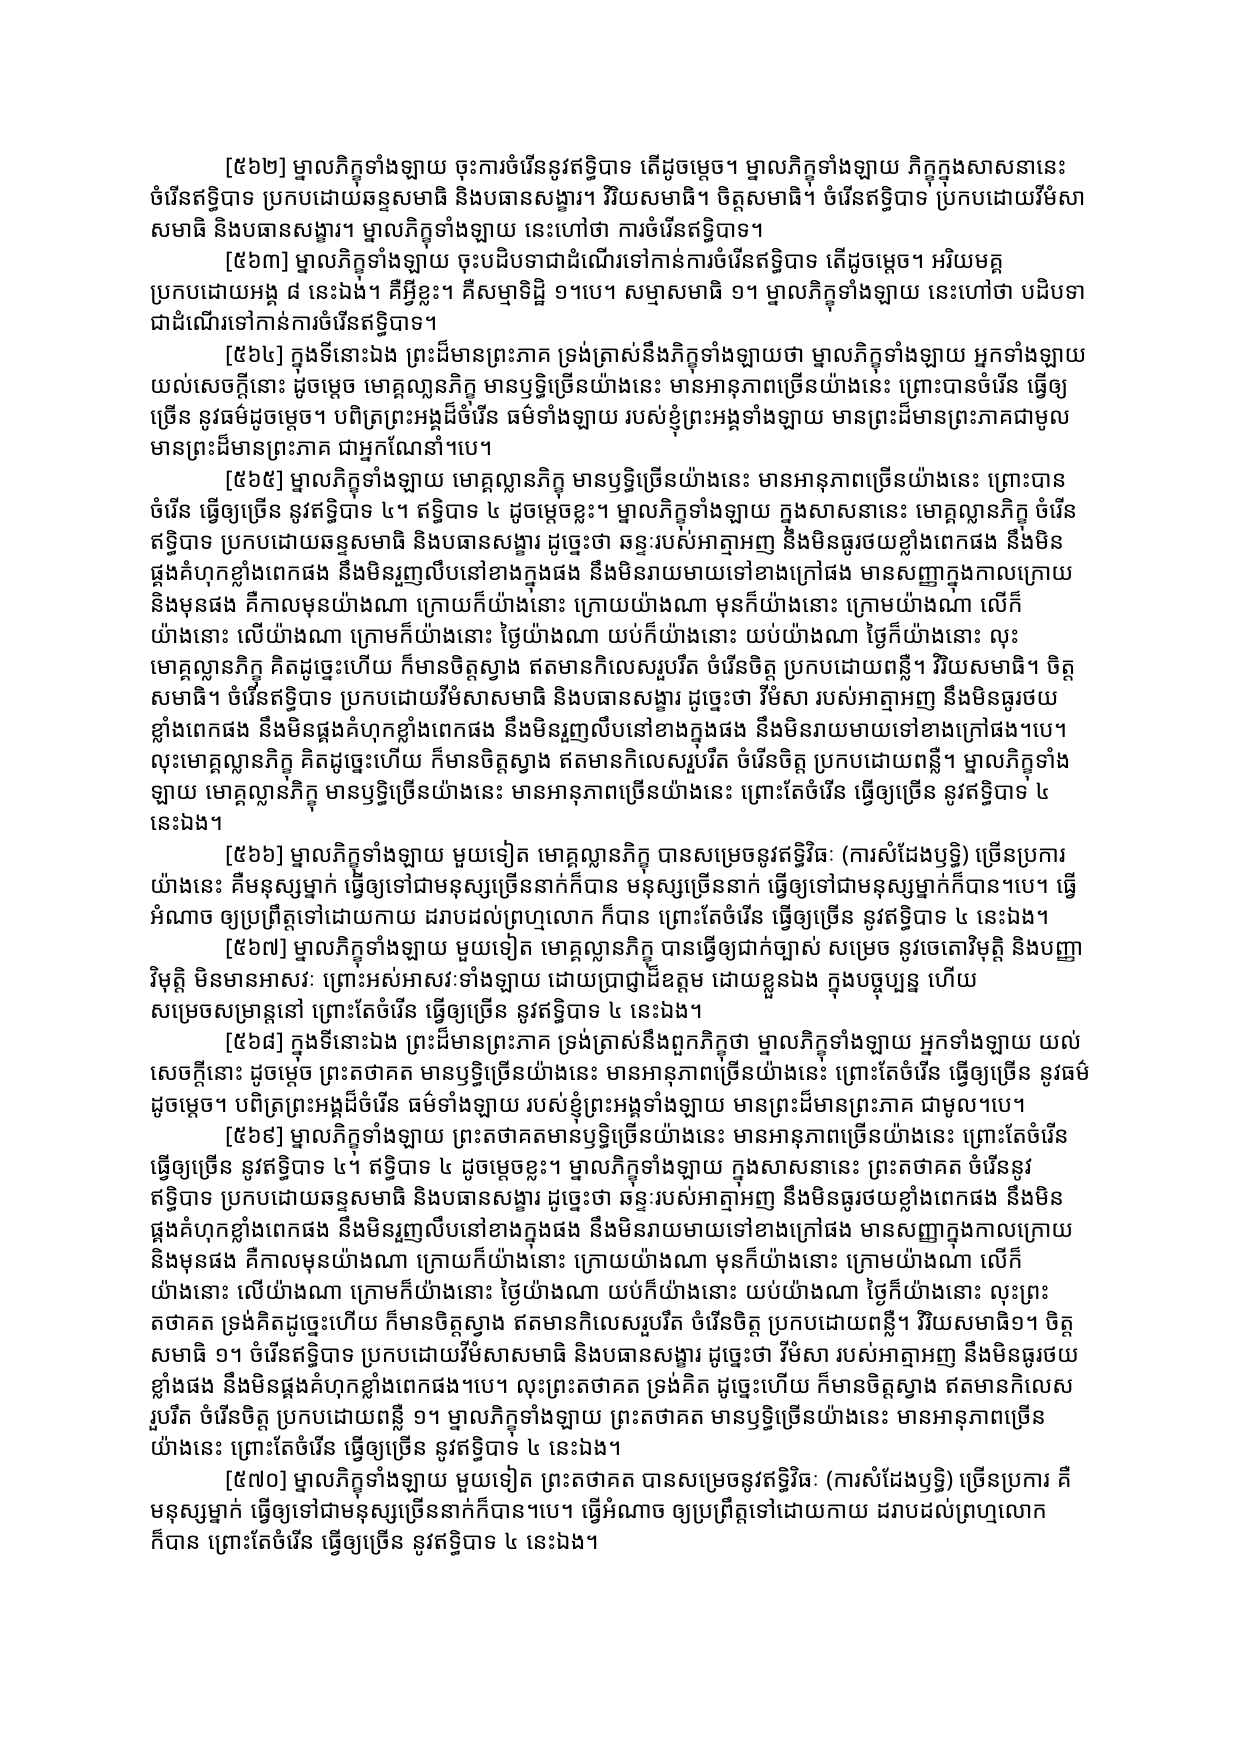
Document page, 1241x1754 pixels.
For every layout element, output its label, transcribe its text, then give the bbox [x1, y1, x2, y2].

text [៥៦៤] ក្នុងទីនោះឯង ព្រះដ៏មានព្រះភាគ ទ្រង់ត្រាស់នឹងភិក្ខុទាំងឡាយ​ថា ម្នាលភិក្ខុ​ទាំងឡាយ អ្នកទាំងឡាយ យល់សេចក្តីនោះ ដូចម្តេច មោគ្គលា្លនភិក្ខុ មានឫទ្ធិច្រើនយ៉ាងនេះ មានអានុភាពច្រើនយ៉ាងនេះ ព្រោះបានចំរើន ធ្វើឲ្យច្រើន នូវធម៌ដូចម្តេច។ បពិត្រព្រះអង្គ​ដ៏ចំរើន ធម៌​ទាំងឡាយ របស់ខ្ញុំព្រះអង្គទាំងឡាយ មានព្រះដ៏មានព្រះភាគជាមូល មានព្រះ​ដ៏មានព្រះភាគ ជាអ្នកណែនាំ។បេ។ [150, 337, 1090, 462]
text [៥៦៧] ម្នាលភិក្ខុទាំងឡាយ មួយទៀត មោគ្គល្លានភិក្ខុ បានធ្វើឲ្យជាក់​ច្បាស់ សម្រេច នូវចេតោវិមុត្តិ និងបញ្ញាវិមុត្តិ មិនមានអាសវៈ ព្រោះអស់អាសវៈទាំងឡាយ ​ដោយប្រាជ្ញាដ៏ឧត្តម ដោយខ្លួនឯង ក្នុងបច្ចុប្បន្ន ហើយសម្រេចសម្រាន្តនៅ ព្រោះតែចំរើន ធ្វើឲ្យច្រើន នូវឥទ្ធិបាទ ៤ នេះឯង។ [150, 931, 1090, 1025]
text [៥៦២] ម្នាលភិក្ខុទាំងឡាយ ចុះការចំរើននូវឥទ្ធិបាទ​ តើដូចម្តេច។ ម្នាលភិក្ខុទាំងឡាយ ភិក្ខុក្នុងសាសនានេះ ចំរើនឥទ្ធិបាទ ប្រកបដោយឆន្ទ​សមាធិ និងបធានសង្ខារ​។ វិរិយសមាធិ។ ចិត្តសមាធិ។ ចំរើនឥទ្ធិបាទ ប្រកបដោយវីមំសាសមាធិ និងបធានសង្ខារ។ ម្នាលភិក្ខុទាំងឡាយ នេះហៅ​ថា ការចំរើនឥទ្ធិបាទ។ [150, 150, 1090, 244]
text [៥៦៩] ម្នាលភិក្ខុទាំងឡាយ ព្រះតថាគតមានឫទ្ធិច្រើនយ៉ាងនេះ មានអានុភាព​ច្រើនយ៉ាងនេះ ព្រោះតែចំរើន ធ្វើឲ្យច្រើន នូវឥទ្ធិបាទ ៤។ ឥទ្ធិបាទ ៤ ដូចម្តេចខ្លះ។ ម្នាលភិក្ខុទាំងឡាយ ក្នុងសាសនានេះ ព្រះតថាគត ​ចំរើននូវឥទ្ធិបាទ ប្រកបដោយ​ឆន្ទសមាធិ និងបធានសង្ខារ ដូច្នេះថា ឆន្ទៈ​របស់អាត្មាអញ នឹងមិនធូរថយខ្លាំងពេកផង នឹងមិនផ្គងគំហុក​ខ្លាំងពេក​ផង នឹងមិនរួញលឹបនៅខាងក្នុងផង នឹងមិនរាយមាយទៅខាងក្រៅផង មានសញ្ញាក្នុងកាលក្រោយ និងមុនផង គឺកាលមុនយ៉ាងណា ក្រោយក៏​យ៉ាងនោះ ក្រោយយ៉ាង​ណា មុនក៏យ៉ាងនោះ ក្រោមយ៉ាងណា លើក៏យ៉ាងនោះ លើយ៉ាងណា ក្រោមក៏​យ៉ាង​នោះ ថ្ងៃយ៉ាងណា យប់ក៏យ៉ាងនោះ យប់យ៉ាងណា ថ្ងៃក៏យ៉ាងនោះ លុះព្រះតថាគត ​ទ្រង់គិត​​ដូច្នេះ​ហើយ ក៏មានចិត្តស្វាង ឥតមានកិលេសរួបរឹត ចំរើនចិត្ត ប្រកបដោយ​ពន្លឺ។ វិរិយសមាធិ​១​។ ចិត្តសមាធិ ១។ ចំរើនឥទ្ធិបាទ​ ប្រកបដោយវីមំសា​សមាធិ និងបធានសង្ខារ ដូច្នេះថា វីមំសា របស់អាត្មាអញ នឹងមិនធូរថយខ្លាំង​ផង នឹងមិនផ្គងគំហុកខ្លាំងពេកផង។បេ។ លុះព្រះតថាគត ទ្រង់គិត ដូច្នេះ​ហើយ ក៏មានចិត្តស្វាង​ ឥតមានកិលេសរួបរឹត ចំរើនចិត្ត ប្រកប​ដោយពន្លឺ ១។ ម្នាលភិក្ខុទាំងឡាយ ព្រះតថាគត មានឫទ្ធិច្រើនយ៉ាងនេះ មានអានុភាពច្រើន​យ៉ាងនេះ ព្រោះតែចំរើន ធ្វើឲ្យច្រើន នូវឥទ្ធិបាទ ៤ នេះឯង។ [150, 1119, 1090, 1462]
text [៥៦៦] ម្នាលភិក្ខុទាំងឡាយ មួយទៀត មោគ្គល្លានភិក្ខុ បានសម្រេចនូវ​ឥទ្ធិវិធៈ (ការសំដែង​ឫទ្ធិ) ច្រើនប្រការយ៉ាងនេះ គឺមនុស្សម្នាក់ ធ្វើឲ្យទៅជា​មនុស្សច្រើននាក់ក៏បាន មនុស្សច្រើននាក់ ធ្វើឲ្យទៅជាមនុស្សម្នាក់ក៏បាន​។បេ។ ធ្វើអំណាច ឲ្យប្រព្រឹត្តទៅដោយកាយ ដរាបដល់​ព្រហ្មលោក ក៏បាន ព្រោះតែចំរើន ធ្វើឲ្យច្រើន នូវឥទ្ធិបាទ ៤ នេះឯង។ [150, 837, 1090, 931]
text [៥៦៥] ម្នាលភិក្ខុទាំងឡាយ មោគ្គល្លានភិក្ខុ មានឫទ្ធិច្រើនយ៉ាងនេះ មានអានុភាពច្រើន​យ៉ាងនេះ ព្រោះបានចំរើន ធ្វើឲ្យច្រើន នូវឥទ្ធិបាទ ៤។ ឥទ្ធិបាទ ៤ ដូចម្តេចខ្លះ។ ម្នាលភិក្ខុ​ទាំងឡាយ ក្នុង​សាសនា​នេះ មោគ្គល្លានភិក្ខុ ចំរើនឥទ្ធិបាទ ប្រកបដោយឆន្ទសមាធិ និង​បធានសង្ខារ​ ដូច្នេះថា ឆន្ទៈរបស់អាត្មាអញ នឹងមិនធូរថយខ្លាំងពេកផង នឹង​មិនផ្គងគំហុក​ខ្លាំងពេក​ផង នឹងមិនរួញលឹបនៅខាងក្នុងផង នឹងមិនរាយមាយ​ទៅខាង​ក្រៅ​ផង មានសញ្ញា​ក្នុងកាលក្រោយ និងមុនផង គឺកាលមុនយ៉ាងណា ក្រោយក៏យ៉ាងនោះ ក្រោយយ៉ាងណា មុនក៏យ៉ាងនោះ ក្រោមយ៉ាងណា លើក៏យ៉ាងនោះ លើយ៉ាងណា ក្រោមក៏យ៉ាងនោះ ថ្ងៃយ៉ាងណា យប់ក៏​យ៉ាងនោះ យប់យ៉ាងណា ថ្ងៃក៏យ៉ាងនោះ លុះមោគ្គល្លានភិក្ខុ គិតដូច្នេះ​ហើយ ក៏មានចិត្តស្វាង ឥតមានកិលេសរួបរឹត ចំរើនចិត្ត ប្រកបដោយពន្លឺ។ វិរិយ​សមាធិ។ ចិត្តសមាធិ។ ចំរើនឥទ្ធិបាទ ប្រកបដោយវីមំសាសមាធិ និង​បធានសង្ខារ ដូច្នេះថា វីមំសា របស់​អាត្មាអញ នឹងមិនធូរថយខ្លាំងពេកផង​ នឹងមិនផ្គងគំហុកខ្លាំងពេកផង នឹងមិនរួញលឹប​នៅ​ខាងក្នុងផង នឹងមិនរាយ​មាយទៅខាងក្រៅផង។បេ។ លុះមោគ្គល្លានភិក្ខុ គិតដូច្នេះហើយ ក៏មានចិត្ត​ស្វាង ឥតមានកិលេសរួបរឹត ចំរើនចិត្ត ប្រកបដោយពន្លឺ។ ម្នាលភិក្ខុ​ទាំង​ឡាយ មោគ្គល្លានភិក្ខុ​ មានឫទ្ធិច្រើនយ៉ាងនេះ មានអានុភាពច្រើនយ៉ាងនេះ ព្រោះតែចំរើន ធ្វើឲ្យ​ច្រើន នូវឥទ្ធិបាទ ៤ នេះឯង។ [150, 462, 1090, 837]
text [៥៦៨] ក្នុងទីនោះឯង ព្រះដ៏មានព្រះភាគ ទ្រង់ត្រាស់នឹងពួកភិក្ខុថា ម្នាលភិក្ខុទាំងឡាយ អ្នកទាំងឡាយ យល់សេចក្តីនោះ ដូចម្តេច ព្រះតថាគត​ មានឫទ្ធិច្រើនយ៉ាងនេះ មានអានុភាព​ច្រើនយ៉ាងនេះ ព្រោះតែចំរើន ធ្វើឲ្យ​ច្រើន នូវធម៌ដូចម្តេច។ បពិត្រព្រះអង្គដ៏ចំរើន ធម៌ទាំងឡាយ របស់ខ្ញុំព្រះ​អង្គទាំងឡាយ មានព្រះដ៏មានព្រះភាគ ជាមូល។បេ។ [150, 1025, 1090, 1119]
text [៥៦៣] ម្នាលភិក្ខុទាំងឡាយ​ ចុះបដិបទាជាដំណើរទៅកាន់ការចំរើន​ឥទ្ធិបាទ តើដូច​ម្តេច។ អរិយមគ្គ ប្រកបដោយអង្គ ៨ នេះឯង។ គឺអ្វីខ្លះ។ គឺ​សម្មាទិដ្ឋិ ១។បេ។ សម្មាសមាធិ ១។ ម្នាលភិក្ខុទាំងឡាយ នេះហៅថា បដិបទា ជាដំណើរទៅកាន់ការចំរើនឥទ្ធិបាទ។ [150, 244, 1090, 337]
text [៥៧០] ម្នាលភិក្ខុទាំងឡាយ មួយទៀត ព្រះតថាគត បានសម្រេចនូវ​ឥទ្ធិវិធៈ (ការសំដែងឫទ្ធិ) ច្រើនប្រការ គឺមនុស្សម្នាក់ ធ្វើឲ្យទៅជាមនុស្ស​ច្រើននាក់ក៏បាន។បេ។ ធ្វើ​អំណាច ឲ្យប្រព្រឹត្តទៅដោយកាយ ដរាបដល់ព្រហ្មលោកក៏បាន ព្រោះតែ​ចំរើន ធ្វើឲ្យច្រើន នូវឥទ្ធិបាទ ៤ នេះឯង។ [150, 1462, 1090, 1556]
